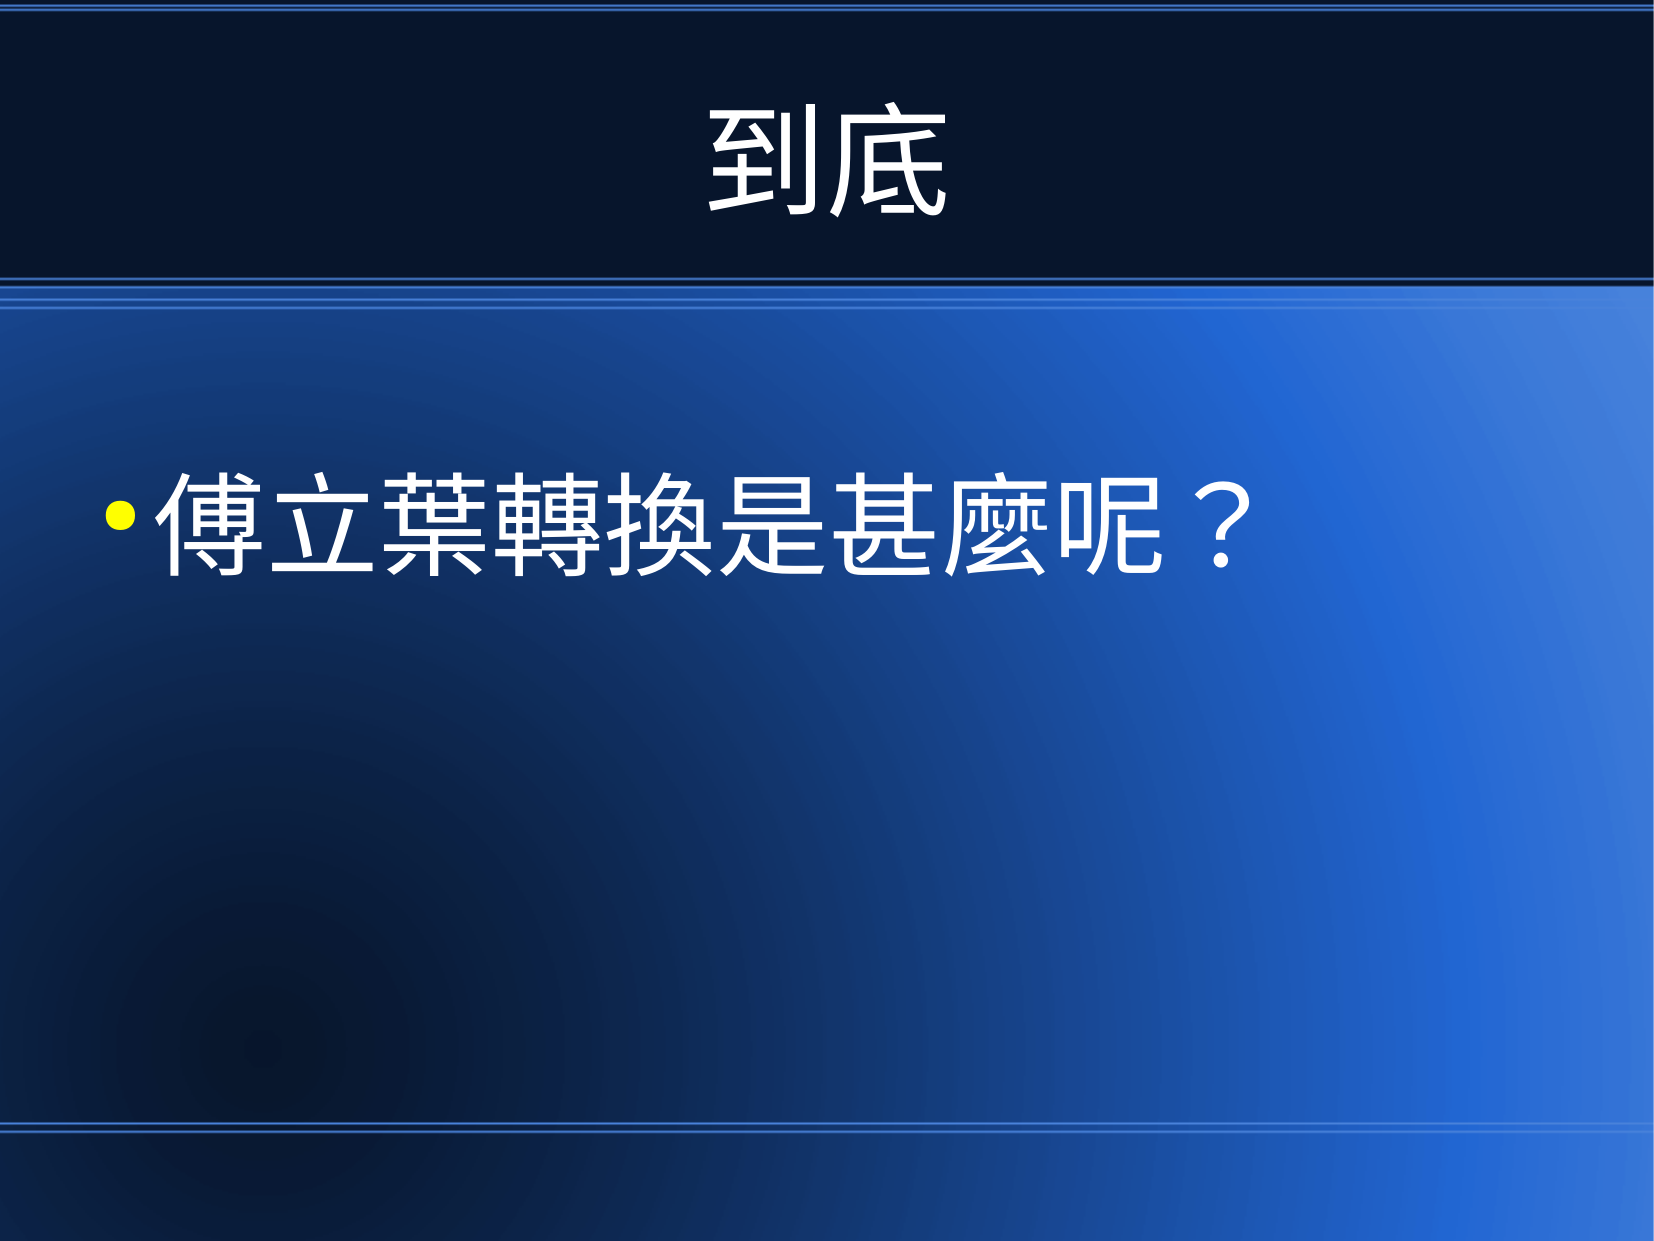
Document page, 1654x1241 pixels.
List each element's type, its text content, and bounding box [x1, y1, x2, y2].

picture [0, 0, 1654, 1241]
list 傅立葉轉換是甚麼呢？ [82, 355, 1571, 1241]
title 到底 [82, 49, 1571, 257]
